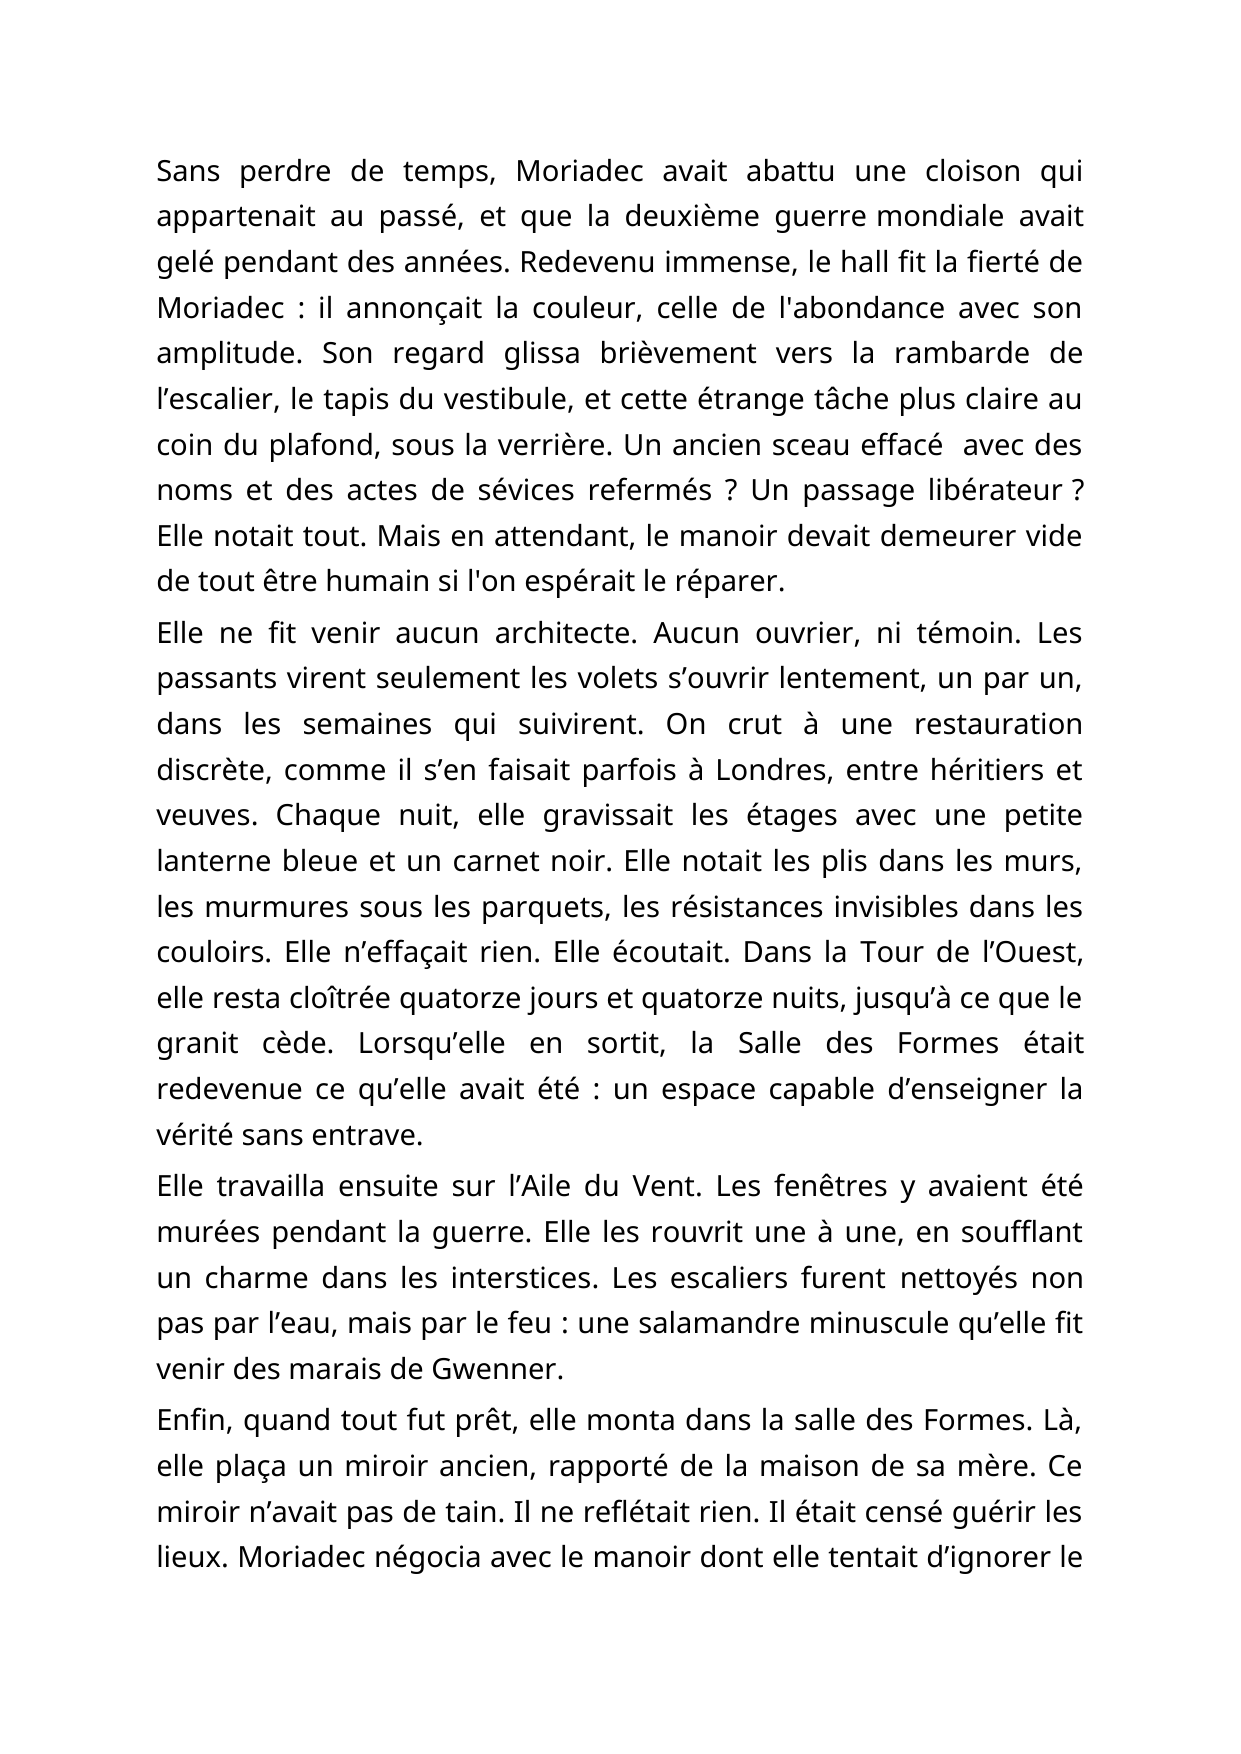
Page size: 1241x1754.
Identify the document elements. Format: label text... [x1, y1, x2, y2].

text Elle travailla ensuite sur l’Aile du Vent. Les fenêtres y avaient été murées pendant la guerre. Elle les rouvrit une à une, en soufflant un charme dans les interstices. Les escaliers furent nettoyés non pas par l’eau, mais par le feu : une salamandre minuscule qu’elle fit venir des marais de Gwenner. [156, 1166, 1084, 1388]
text Sans perdre de temps, Moriadec avait abattu une cloison qui appartenait au passé, et que la deuxième guerre mondiale avait gelé pendant des années. Redevenu immense, le hall fit la fierté de Moriadec : il annonçait la couleur, celle de l'abondance avec son amplitude. Son regard glissa brièvement vers la rambarde de l’escalier, le tapis du vestibule, et cette étrange tâche plus claire au coin du plafond, sous la verrière. Un ancien sceau effacé avec des noms et des actes de sévices refermés ? Un passage libérateur ? Elle notait tout. Mais en attendant, le manoir devait demeurer vide de tout être humain si l'on espérait le réparer. [156, 150, 1084, 600]
text Elle ne fit venir aucun architecte. Aucun ouvrier, ni témoin. Les passants virent seulement les volets s’ouvrir lentement, un par un, dans les semaines qui suivirent. On crut à une restauration discrète, comme il s’en faisait parfois à Londres, entre héritiers et veuves. Chaque nuit, elle gravissait les étages avec une petite lanterne bleue et un carnet noir. Elle notait les plis dans les murs, les murmures sous les parquets, les résistances invisibles dans les couloirs. Elle n’effaçait rien. Elle écoutait. Dans la Tour de l’Ouest, elle resta cloîtrée quatorze jours et quatorze nuits, jusqu’à ce que le granit cède. Lorsqu’elle en sortit, la Salle des Formes était redevenue ce qu’elle avait été : un espace capable d’enseigner la vérité sans entrave. [156, 612, 1084, 1154]
text Enfin, quand tout fut prêt, elle monta dans la salle des Formes. Là, elle plaça un miroir ancien, rapporté de la maison de sa mère. Ce miroir n’avait pas de tain. Il ne reflétait rien. Il était censé guérir les lieux. Moriadec négocia avec le manoir dont elle tentait d’ignorer le [156, 1400, 1084, 1576]
